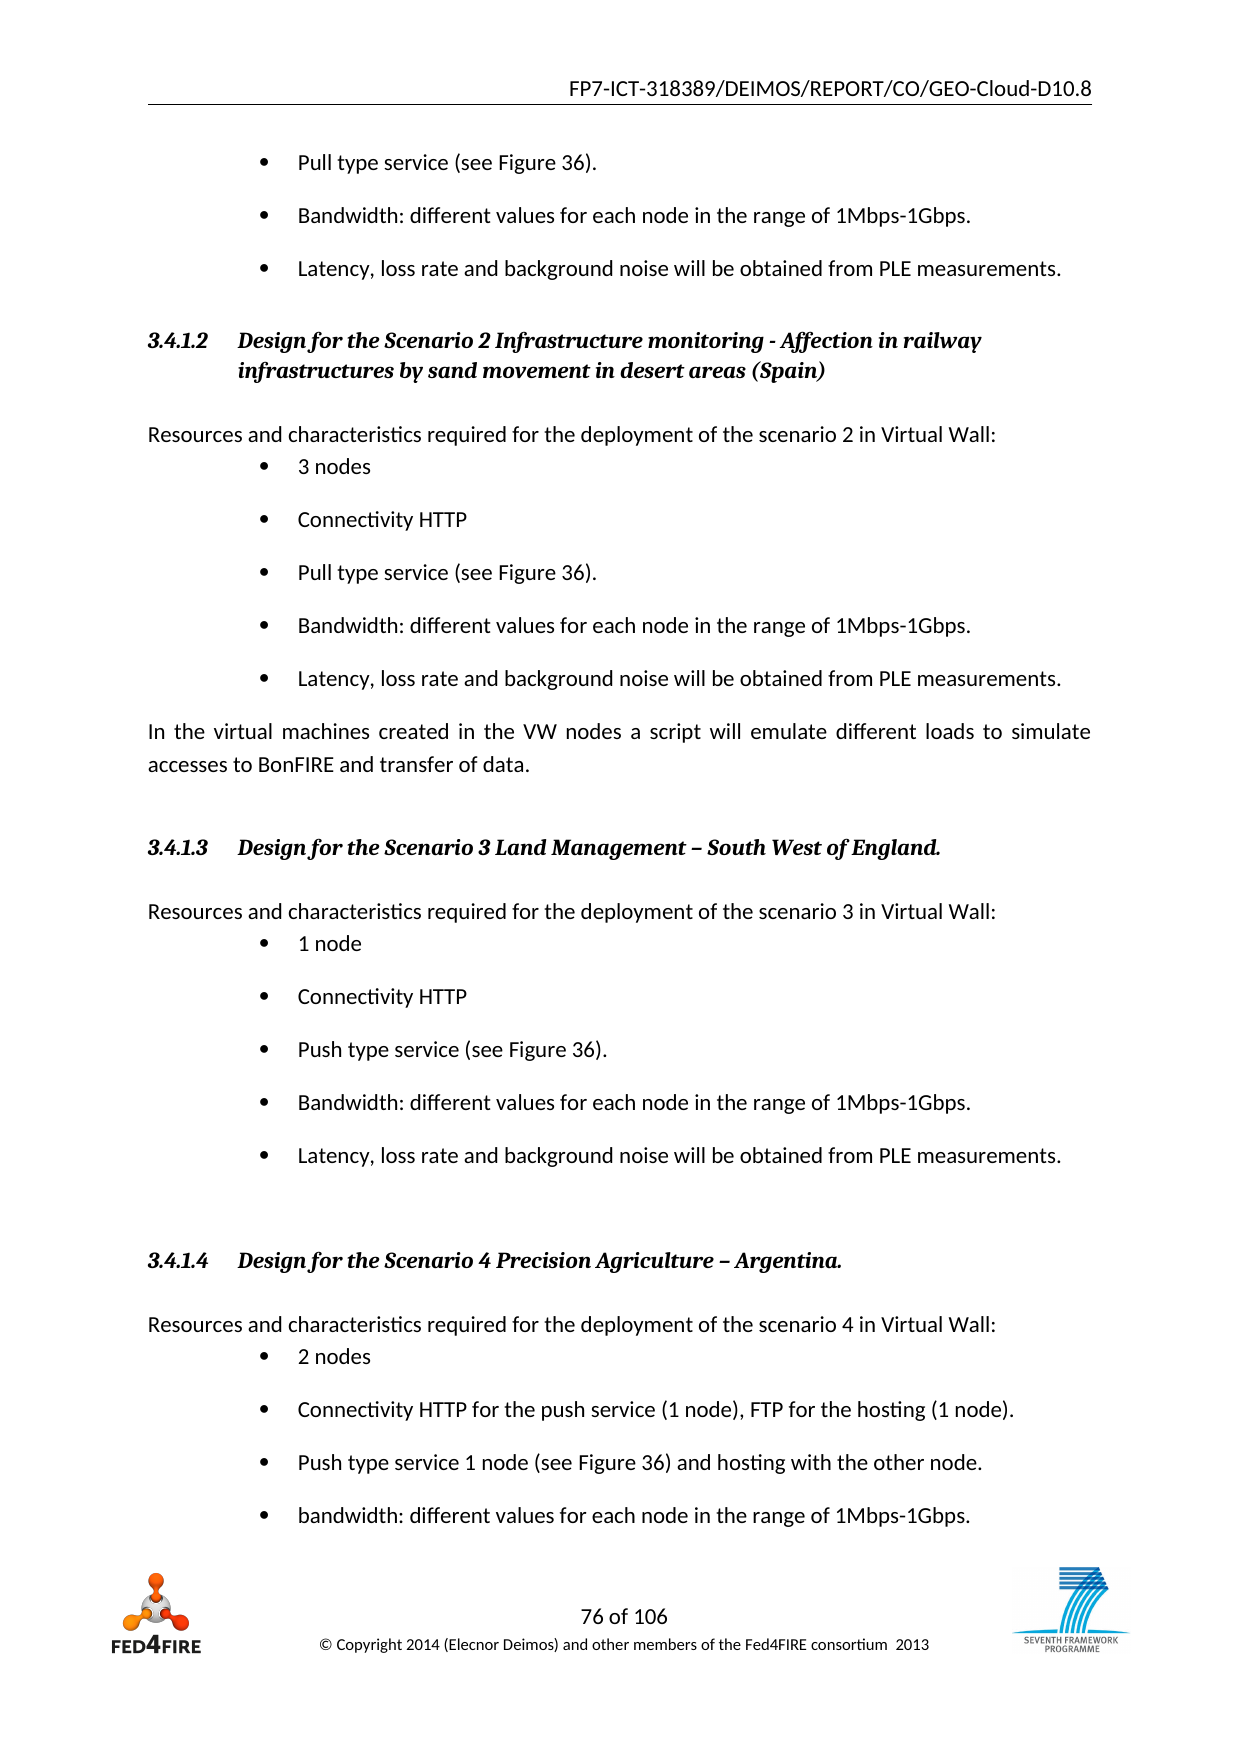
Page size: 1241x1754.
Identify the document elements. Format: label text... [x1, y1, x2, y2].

list Latency, loss rate and background noise will be obtained from PLE measurements. [260, 254, 1092, 282]
list 1 node [260, 929, 1092, 957]
list Bandwidth: different values for each node in the range of 1Mbps-1Gbps. [260, 201, 1092, 229]
text In the virtual machines created in the VW nodes a script will emulate different loads to simulate accesses to BonFIRE and transfer of data. [148, 717, 1092, 778]
text Resources and characteristics required for the deployment of the scenario 4 in Virtual Wall: [148, 1310, 1092, 1338]
list Bandwidth: different values for each node in the range of 1Mbps-1Gbps. [260, 611, 1092, 639]
list Connectivity HTTP [260, 505, 1092, 533]
list 2 nodes [260, 1342, 1092, 1370]
list Connectivity HTTP for the push service (1 node), FTP for the hosting (1 node). [260, 1395, 1092, 1423]
subtitle Design for the Scenario 3 Land Management – South West of England. [148, 835, 1092, 861]
text Resources and characteristics required for the deployment of the scenario 3 in Virtual Wall: [148, 897, 1092, 925]
list bandwidth: different values for each node in the range of 1Mbps-1Gbps. [260, 1501, 1092, 1529]
list Pull type service (see Figure 36). [260, 148, 1092, 176]
text Resources and characteristics required for the deployment of the scenario 2 in Virtual Wall: [148, 420, 1092, 448]
list Connectivity HTTP [260, 982, 1092, 1011]
list Latency, loss rate and background noise will be obtained from PLE measurements. [260, 1142, 1092, 1169]
list 3 nodes [260, 452, 1092, 480]
subtitle Design for the Scenario 2 Infrastructure monitoring - Affection in railway infrastructures by sand movement in desert areas (Spain) [148, 328, 1092, 384]
list Push type service 1 node (see Figure 36) and hosting with the other node. [260, 1448, 1092, 1476]
subtitle Design for the Scenario 4 Precision Agriculture – Argentina. [148, 1248, 1092, 1274]
list Push type service (see Figure 36). [260, 1036, 1092, 1063]
list Pull type service (see Figure 36). [260, 558, 1092, 586]
list Latency, loss rate and background noise will be obtained from PLE measurements. [260, 664, 1092, 692]
list Bandwidth: different values for each node in the range of 1Mbps-1Gbps. [260, 1088, 1092, 1117]
